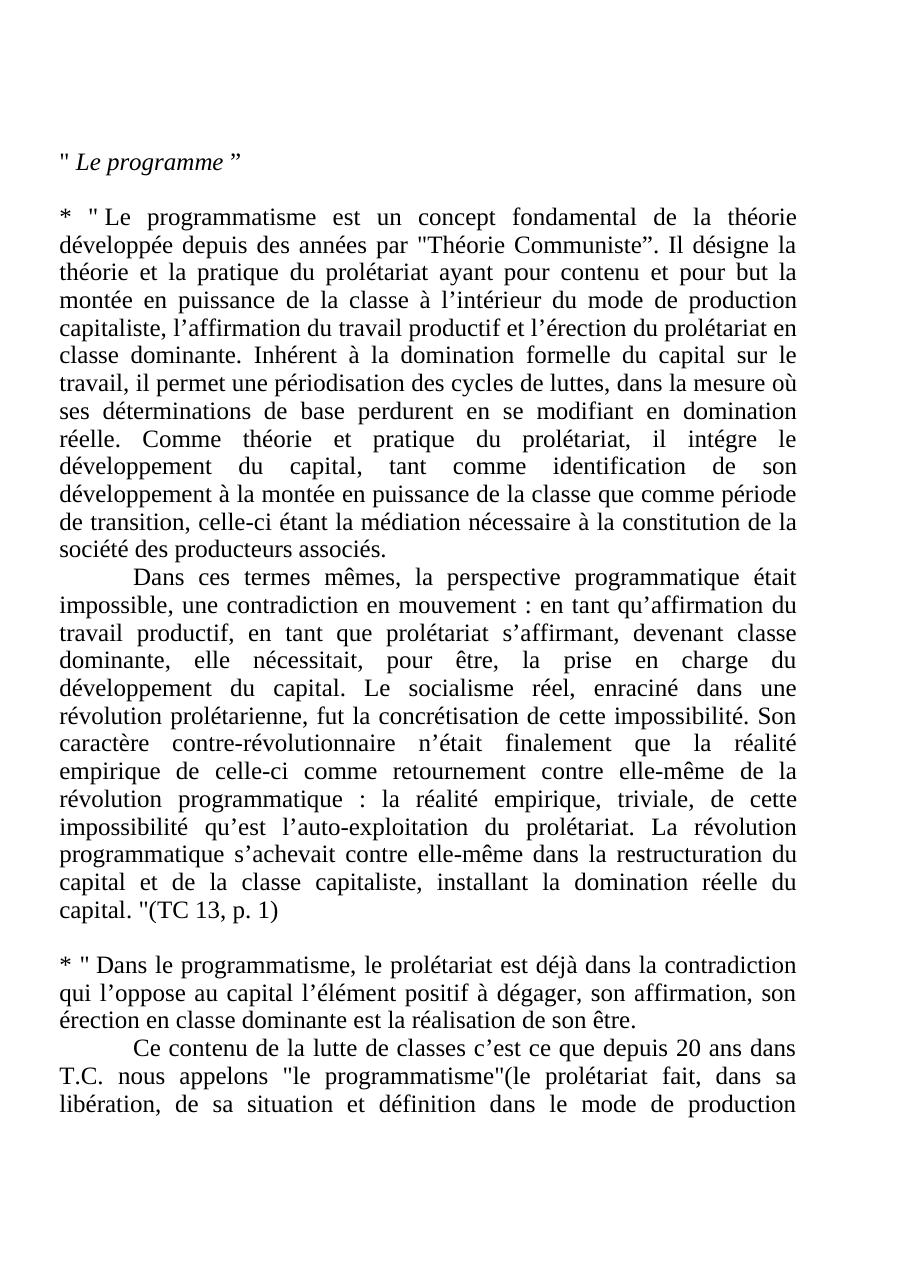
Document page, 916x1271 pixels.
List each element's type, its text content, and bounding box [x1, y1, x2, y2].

text Dans ces termes mêmes, la perspective programmatique était impossible, une contradiction en mouvement : en tant qu’affirmation du travail productif, en tant que prolétariat s’affirmant, devenant classe dominante, elle nécessitait, pour être, la prise en charge du développement du capital. Le socialisme réel, enraciné dans une révolution prolétarienne, fut la concrétisation de cette impossibilité. Son caractère contre-révolutionnaire n’était finalement que la réalité empirique de celle-ci comme retournement contre elle-même de la révolution programmatique : la réalité empirique, triviale, de cette impossibilité qu’est l’auto-exploitation du prolétariat. La révolution programmatique s’achevait contre elle-même dans la restructuration du capital et de la classe capitaliste, installant la domination réelle du capital. "(TC 13, p. 1) [59, 563, 797, 923]
text " Le programme ” [59, 148, 797, 175]
text Ce contenu de la lutte de classes c’est ce que depuis 20 ans dans T.C. nous appelons "le programmatisme"(le prolétariat fait, dans sa libération, de sa situation et définition dans le mode de production [59, 1034, 797, 1117]
text * " Le programmatisme est un concept fondamental de la théorie développée depuis des années par "Théorie Communiste”. Il désigne la théorie et la pratique du prolétariat ayant pour contenu et pour but la montée en puissance de la classe à l’intérieur du mode de production capitaliste, l’affirmation du travail productif et l’érection du prolétariat en classe dominante. Inhérent à la domination formelle du capital sur le travail, il permet une périodisation des cycles de luttes, dans la mesure où ses déterminations de base perdurent en se modifiant en domination réelle. Comme théorie et pratique du prolétariat, il intégre le développement du capital, tant comme identification de son développement à la montée en puissance de la classe que comme période de transition, celle-ci étant la médiation nécessaire à la constitution de la société des producteurs associés. [59, 203, 797, 563]
text * " Dans le programmatisme, le prolétariat est déjà dans la contradiction qui l’oppose au capital l’élément positif à dégager, son affirmation, son érection en classe dominante est la réalisation de son être. [59, 951, 797, 1034]
